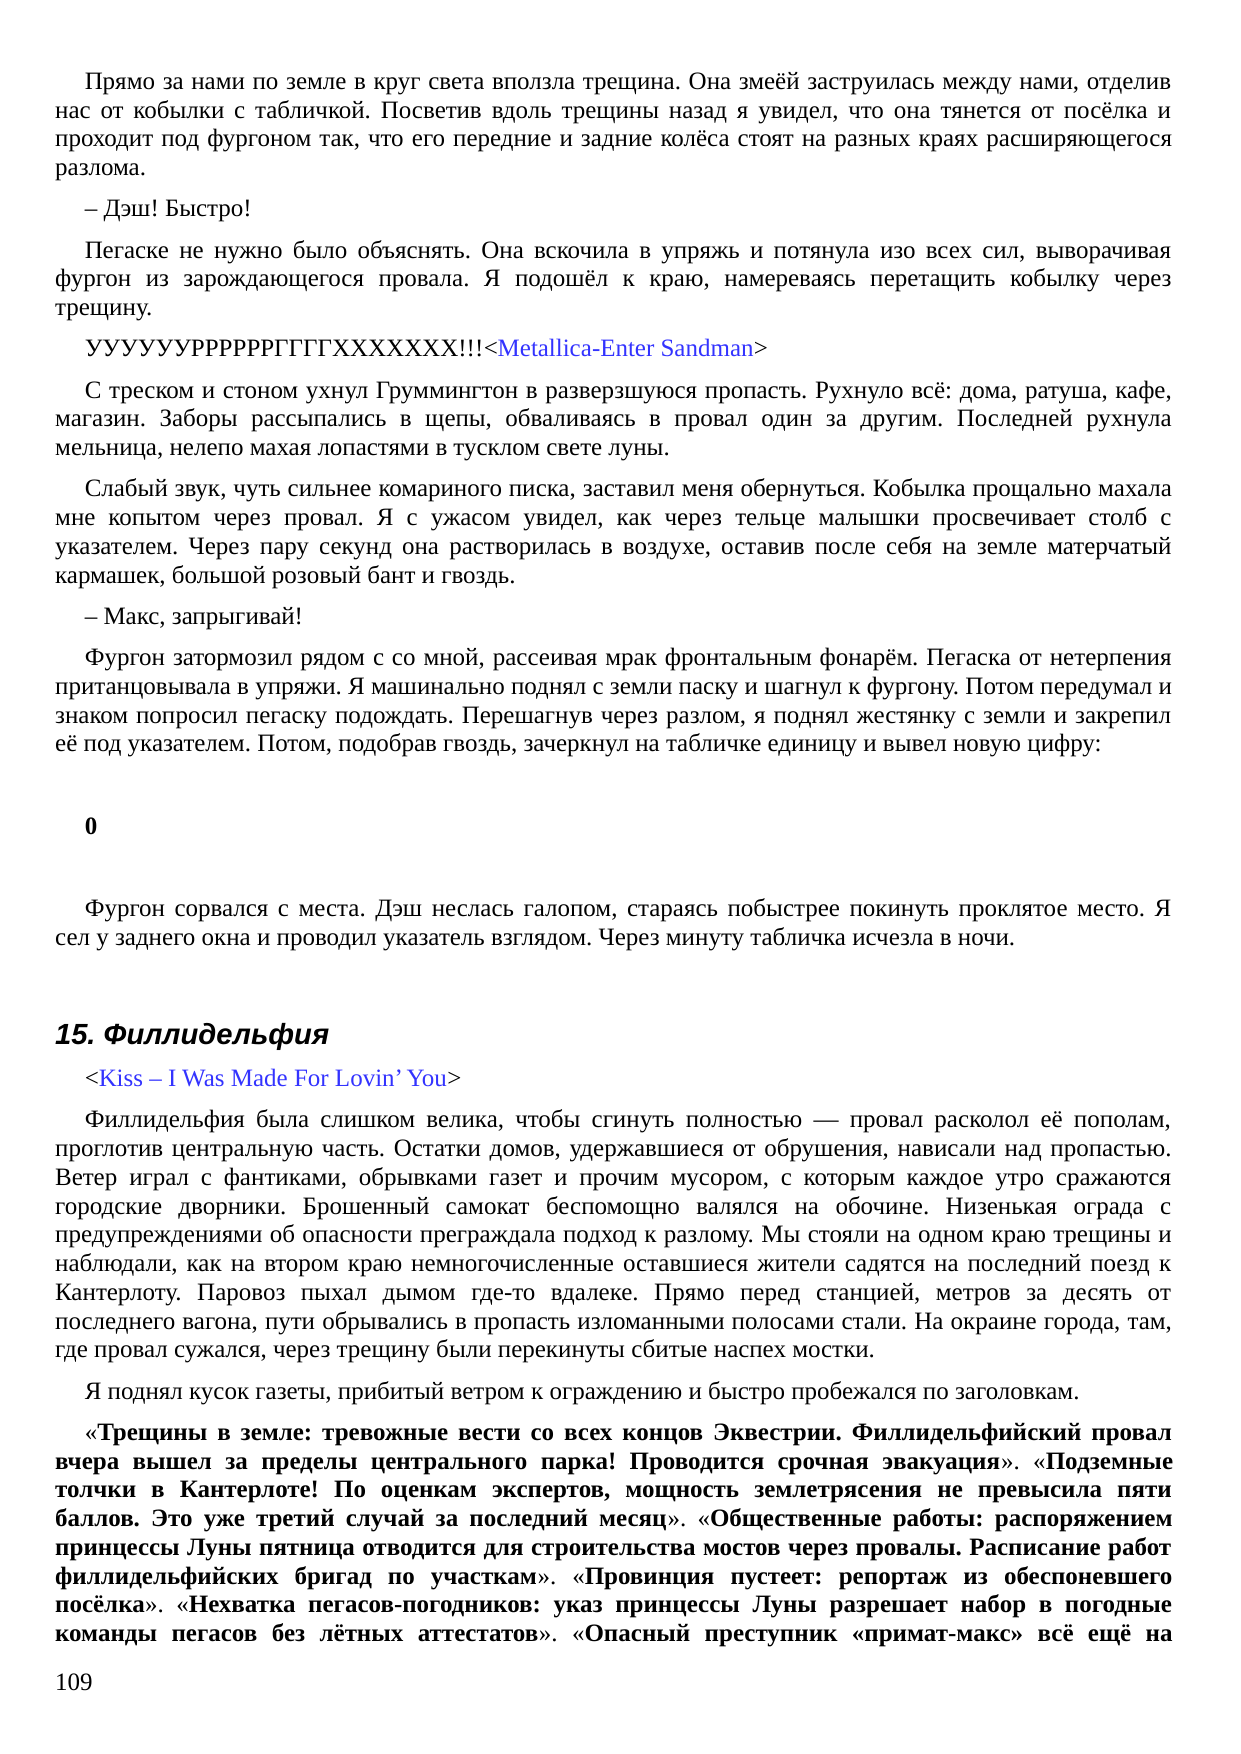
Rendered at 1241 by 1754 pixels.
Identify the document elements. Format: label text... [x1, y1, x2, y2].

text С треском и стоном ухнул Груммингтон в разверзшуюся пропасть. Рухнуло всё: дома, ратуша, кафе, магазин. Заборы рассыпались в щепы, обваливаясь в провал один за другим. Последней рухнула мельница, нелепо махая лопастями в тусклом свете луны. [55, 375, 1173, 461]
text Прямо за нами по земле в круг света вползла трещина. Она змеёй заструилась между нами, отделив нас от кобылки с табличкой. Посветив вдоль трещины назад я увидел, что она тянется от посёлка и проходит под фургоном так, что его передние и задние колёса стоят на разных краях расширяющегося разлома. [55, 66, 1173, 181]
text – Дэш! Быстро! [55, 193, 1173, 222]
text 0 [55, 811, 1173, 840]
text Фургон затормозил рядом с со мной, рассеивая мрак фронтальным фонарём. Пегаска от нетерпения пританцовывала в упряжи. Я машинально поднял с земли паску и шагнул к фургону. Потом передумал и знаком попросил пегаску подождать. Перешагнув через разлом, я поднял жестянку с земли и закрепил её под указателем. Потом, подобрав гвоздь, зачеркнул на табличке единицу и вывел новую цифру: [55, 642, 1173, 757]
text Фургон сорвался с места. Дэш неслась галопом, стараясь побыстрее покинуть проклятое место. Я сел у заднего окна и проводил указатель взглядом. Через минуту табличка исчезла в ночи. [55, 893, 1173, 951]
subtitle 15. Филлидельфия [55, 1017, 1173, 1051]
text Я поднял кусок газеты, прибитый ветром к ограждению и быстро пробежался по заголовкам. [55, 1376, 1173, 1404]
text УУУУУУРРРРРРГГГГХХХХХХХ!!!<Metallica-Enter Sandman> [55, 333, 1173, 362]
text Филлидельфия была слишком велика, чтобы сгинуть полностью — провал расколол её пополам, проглотив центральную часть. Остатки домов, удержавшиеся от обрушения, нависали над пропастью. Ветер играл с фантиками, обрывками газет и прочим мусором, с которым каждое утро сражаются городские дворники. Брошенный самокат беспомощно валялся на обочине. Низенькая ограда с предупреждениями об опасности преграждала подход к разлому. Мы стояли на одном краю трещины и наблюдали, как на втором краю немногочисленные оставшиеся жители садятся на последний поезд к Кантерлоту. Паровоз пыхал дымом где-то вдалеке. Прямо перед станцией, метров за десять от последнего вагона, пути обрывались в пропасть изломанными полосами стали. На окраине города, там, где провал сужался, через трещину были перекинуты сбитые наспех мостки. [55, 1104, 1173, 1363]
text <Kiss – I Was Made For Lovin’ You> [55, 1063, 1173, 1092]
text Пегаске не нужно было объяснять. Она вскочила в упряжь и потянула изо всех сил, выворачивая фургон из зарождающегося провала. Я подошёл к краю, намереваясь перетащить кобылку через трещину. [55, 235, 1173, 321]
text – Макс, запрыгивай! [55, 601, 1173, 630]
text Слабый звук, чуть сильнее комариного писка, заставил меня обернуться. Кобылка прощально махала мне копытом через провал. Я с ужасом увидел, как через тельце малышки просвечивает столб с указателем. Через пару секунд она растворилась в воздухе, оставив после себя на земле матерчатый кармашек, большой розовый бант и гвоздь. [55, 473, 1173, 588]
text «Трещины в земле: тревожные вести со всех концов Эквестрии. Филлидельфийский провал вчера вышел за пределы центрального парка! Проводится срочная эвакуация». «Подземные толчки в Кантерлоте! По оценкам экспертов, мощность землетрясения не превысила пяти баллов. Это уже третий случай за последний месяц». «Общественные работы: распоряжением принцессы Луны пятница отводится для строительства мостов через провалы. Расписание работ филлидельфийских бригад по участкам». «Провинция пустеет: репортаж из обеспоневшего посёлка». «Нехватка пегасов-погодников: указ принцессы Луны разрешает набор в погодные команды пегасов без лётных аттестатов». «Опасный преступник «примат-макс» всё ещё на [55, 1417, 1173, 1647]
